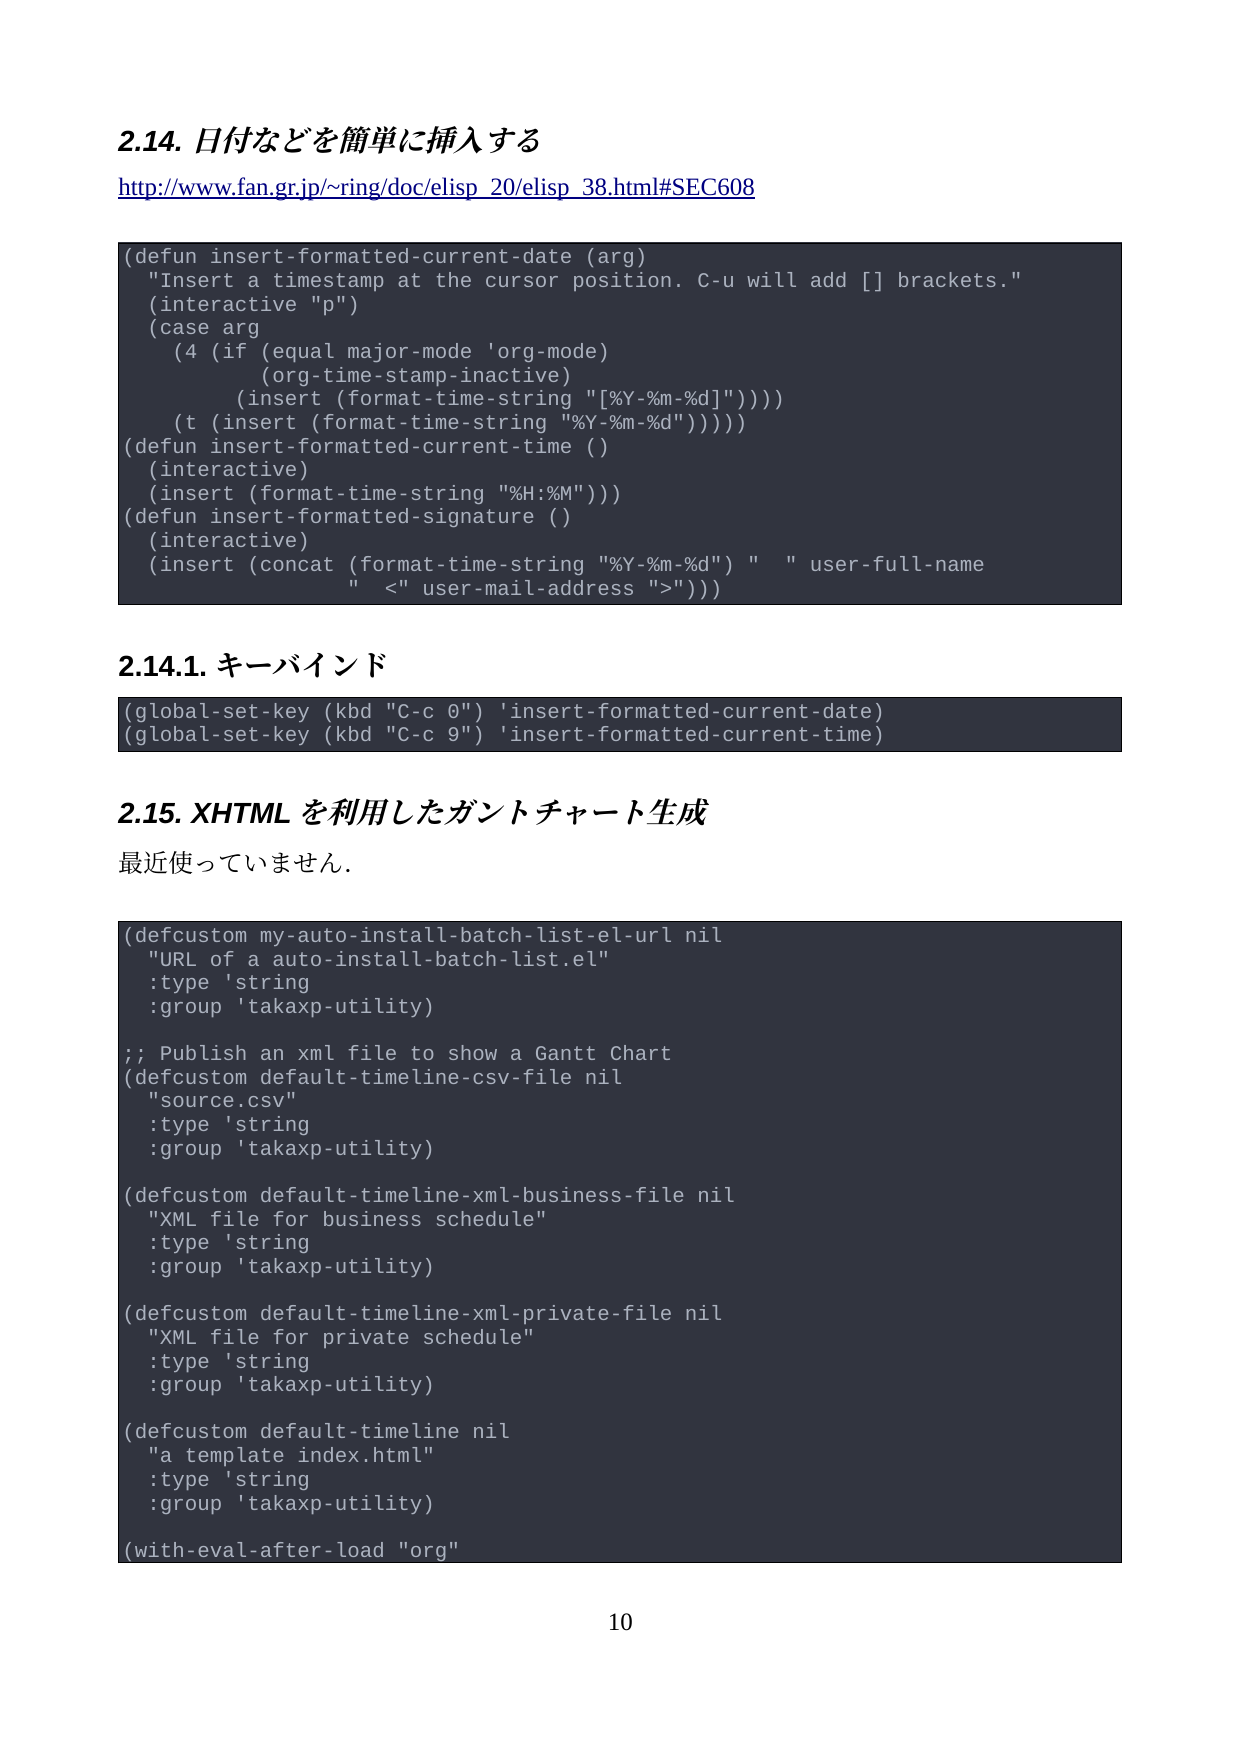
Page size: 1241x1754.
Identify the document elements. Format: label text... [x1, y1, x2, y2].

text :type 'string [119, 1110, 1121, 1134]
text (defcustom default-timeline-csv-file nil [119, 1063, 1121, 1087]
text (defcustom default-timeline nil [119, 1418, 1121, 1441]
text (interactive "p") [119, 290, 1121, 313]
text http://www.fan.gr.jp/~ring/doc/elisp_20/elisp_38.html#SEC608 [118, 172, 1122, 230]
subtitle XHTMLを利用したガントチャート生成 [118, 789, 1122, 831]
text "XML file for business schedule" [119, 1205, 1121, 1228]
text (defun insert-formatted-current-time () [119, 432, 1121, 455]
text :type 'string [119, 1228, 1121, 1252]
text 最近使っていません． [118, 844, 1122, 908]
subtitle 日付などを簡単に挿入する [118, 118, 1122, 160]
text "source.csv" [119, 1087, 1121, 1110]
text "XML file for private schedule" [119, 1323, 1121, 1347]
text (interactive) [119, 526, 1121, 550]
text (with-eval-after-load "org" [119, 1536, 1121, 1562]
text :group 'takaxp-utility) [119, 1252, 1121, 1276]
text (org-time-stamp-inactive) [119, 361, 1121, 384]
text (defun insert-formatted-current-date (arg) [119, 244, 1121, 266]
text "URL of a auto-install-batch-list.el" [119, 945, 1121, 968]
text (defcustom default-timeline-xml-private-file nil [119, 1299, 1121, 1323]
text (defun insert-formatted-signature () [119, 503, 1121, 526]
text :type 'string [119, 1347, 1121, 1370]
text (insert (concat (format-time-string "%Y-%m-%d") " " user-full-name [119, 550, 1121, 573]
text "Insert a timestamp at the cursor position. C-u will add [] brackets." [119, 266, 1121, 290]
subtitle キーバインド [118, 642, 1122, 684]
text :type 'string [119, 1465, 1121, 1488]
text (global-set-key (kbd "C-c 0") 'insert-formatted-current-date) [119, 698, 1121, 721]
text :group 'takaxp-utility) [119, 1488, 1121, 1512]
text (4 (if (equal major-mode 'org-mode) [119, 337, 1121, 361]
text (t (insert (format-time-string "%Y-%m-%d"))))) [119, 408, 1121, 432]
text (interactive) [119, 455, 1121, 479]
text :group 'takaxp-utility) [119, 1134, 1121, 1157]
text (defcustom default-timeline-xml-business-file nil [119, 1181, 1121, 1205]
text (insert (format-time-string "%H:%M"))) [119, 479, 1121, 503]
text (insert (format-time-string "[%Y-%m-%d]")))) [119, 384, 1121, 408]
text :group 'takaxp-utility) [119, 1370, 1121, 1394]
text " <" user-mail-address ">"))) [119, 573, 1121, 604]
text (global-set-key (kbd "C-c 9") 'insert-formatted-current-time) [119, 721, 1121, 751]
text ;; Publish an xml file to show a Gantt Chart [119, 1039, 1121, 1063]
text :type 'string [119, 968, 1121, 992]
text "a template index.html" [119, 1441, 1121, 1465]
text (defcustom my-auto-install-batch-list-el-url nil [119, 922, 1121, 945]
text :group 'takaxp-utility) [119, 992, 1121, 1016]
text (case arg [119, 313, 1121, 337]
